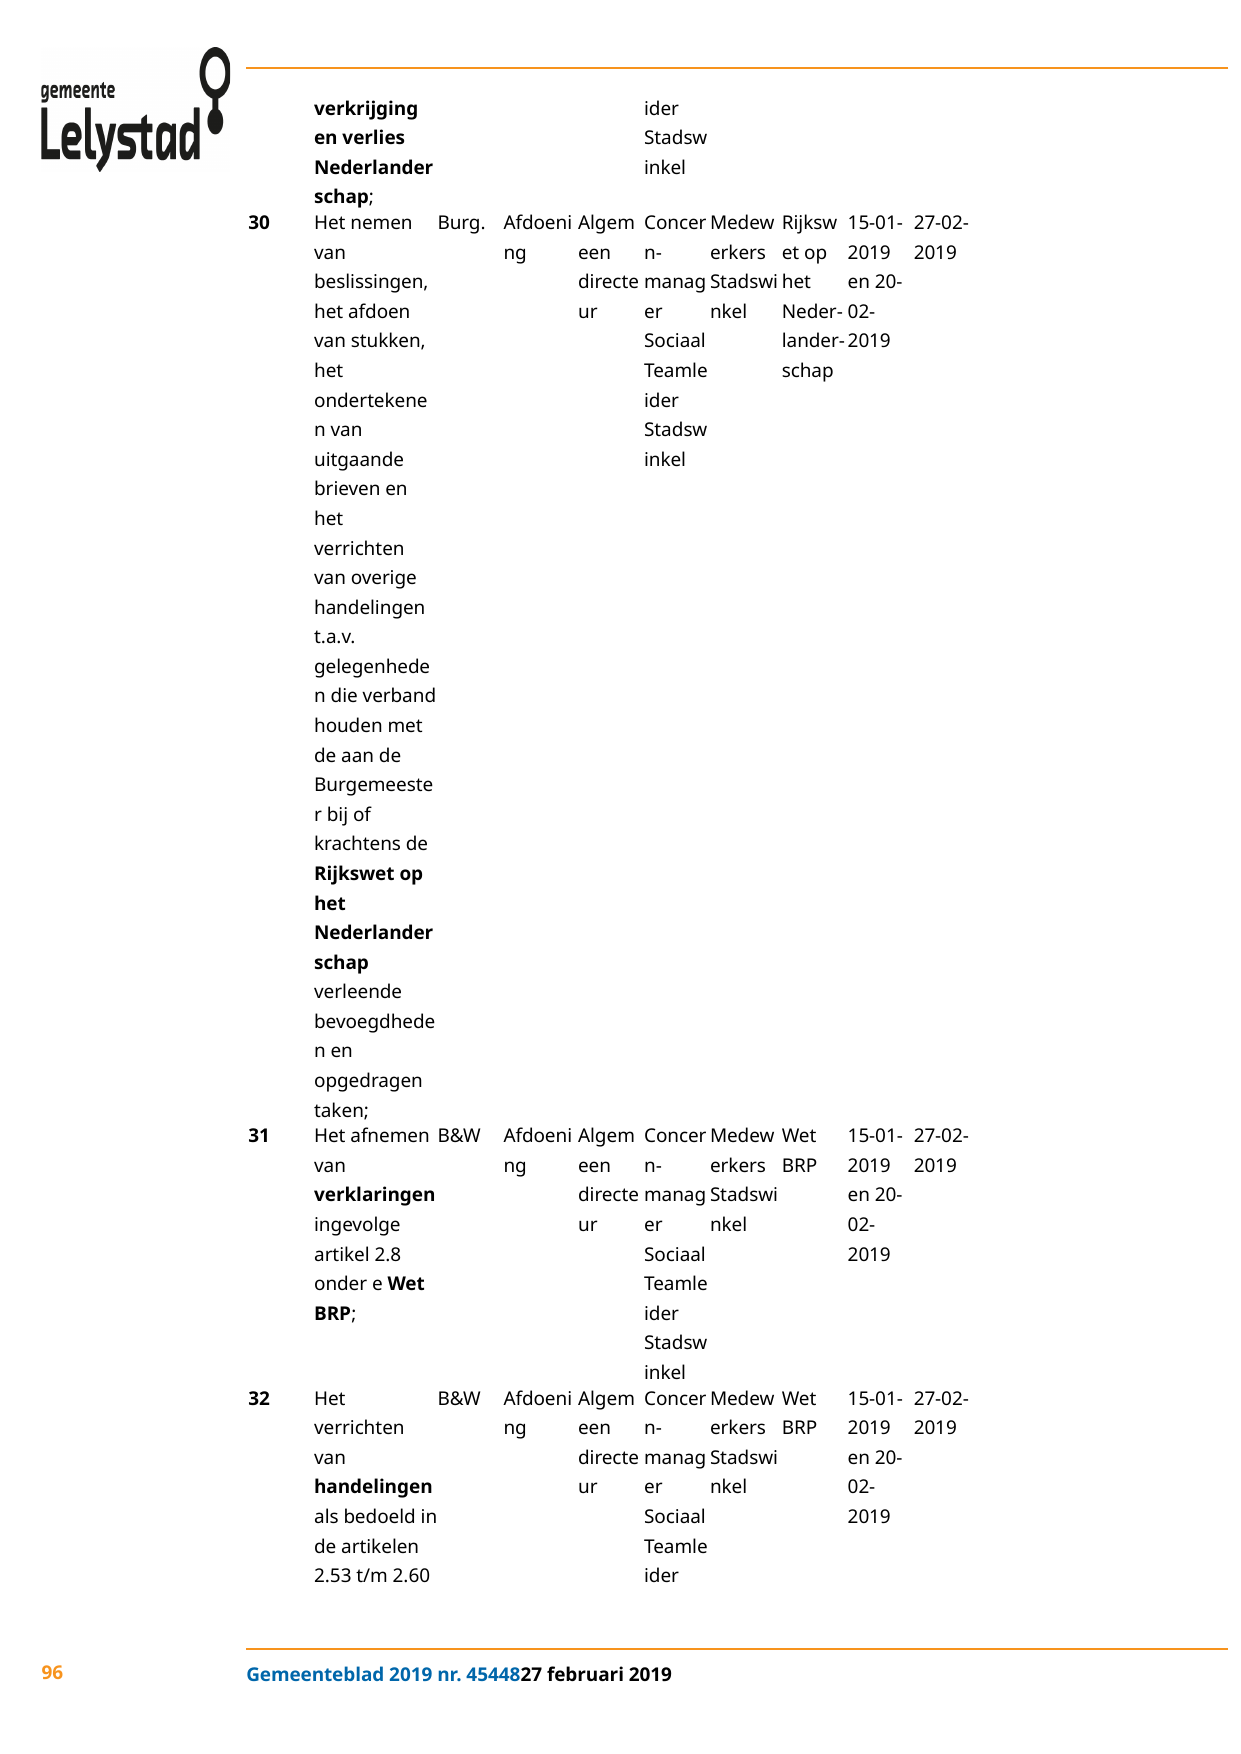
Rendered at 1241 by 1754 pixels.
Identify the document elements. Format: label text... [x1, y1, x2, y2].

table_cell Afdoening [503, 1385, 578, 1588]
table_cell 30 [248, 209, 314, 1122]
table_cell 15-01-2019 en 20-02-2019 [848, 1385, 913, 1588]
table_cell [710, 95, 782, 209]
table_cell Algemeen directeur [578, 209, 644, 1122]
table_cell [782, 95, 847, 209]
table_cell Medewerkers Stadswinkel [710, 1385, 782, 1588]
table_cell 27-02-2019 [914, 1385, 979, 1588]
picture [41, 47, 231, 172]
table_cell Afdoening [503, 1123, 578, 1385]
table_cell 27-02-2019 [914, 209, 979, 1122]
table_cell B&W [437, 1123, 503, 1385]
table_cell [248, 95, 314, 209]
table_cell [914, 95, 979, 209]
table_cell Concern- manager Sociaal Teamleider Stadswinkel [644, 1123, 710, 1385]
table_cell [848, 95, 913, 209]
table_cell [503, 95, 578, 209]
table_cell 15-01-2019 en 20-02-2019 [848, 1123, 913, 1385]
table_cell B&W [437, 1385, 503, 1588]
table_cell Wet BRP [782, 1123, 847, 1385]
table_cell 27-02-2019 [914, 1123, 979, 1385]
table_cell [980, 1385, 1152, 1588]
table_cell ider Stadswinkel [644, 95, 710, 209]
table_cell Concern- manager Sociaal Teamleider [644, 1385, 710, 1588]
table_cell [980, 209, 1152, 1122]
table_cell Het afnemen van verklaringen ingevolge artikel 2.8 onder e Wet BRP; [314, 1123, 437, 1385]
table_cell Het nemen van beslissingen, het afdoen van stukken, het ondertekenen van uitgaande brieven en het verrichten van overige handelingen t.a.v. gelegenheden die verband houden met de aan de Burgemeester bij of krachtens de Rijkswet op het Nederlanderschap verleende bevoegdheden en opgedragen taken; [314, 209, 437, 1122]
table_cell 15-01-2019 en 20-02-2019 [848, 209, 913, 1122]
table_cell Concern- manager Sociaal Teamleider Stadswinkel [644, 209, 710, 1122]
table_cell [578, 95, 644, 209]
table_cell [437, 95, 503, 209]
table_cell verkrijging en verlies Nederlanderschap; [314, 95, 437, 209]
table_cell Burg. [437, 209, 503, 1122]
table_cell Algemeen directeur [578, 1123, 644, 1385]
table_cell 32 [248, 1385, 314, 1588]
table_cell Wet BRP [782, 1385, 847, 1588]
table_cell Algemeen directeur [578, 1385, 644, 1588]
table_cell Het verrichten van handelingen als bedoeld in de artikelen 2.53 t/m 2.60 [314, 1385, 437, 1588]
table_cell Medewerkers Stadswinkel [710, 209, 782, 1122]
table_cell Rijkswet op het Neder- lander- schap [782, 209, 847, 1122]
table_cell Afdoening [503, 209, 578, 1122]
table_cell [980, 1123, 1152, 1385]
table_cell 31 [248, 1123, 314, 1385]
table_cell Medewerkers Stadswinkel [710, 1123, 782, 1385]
table_cell [980, 95, 1152, 209]
